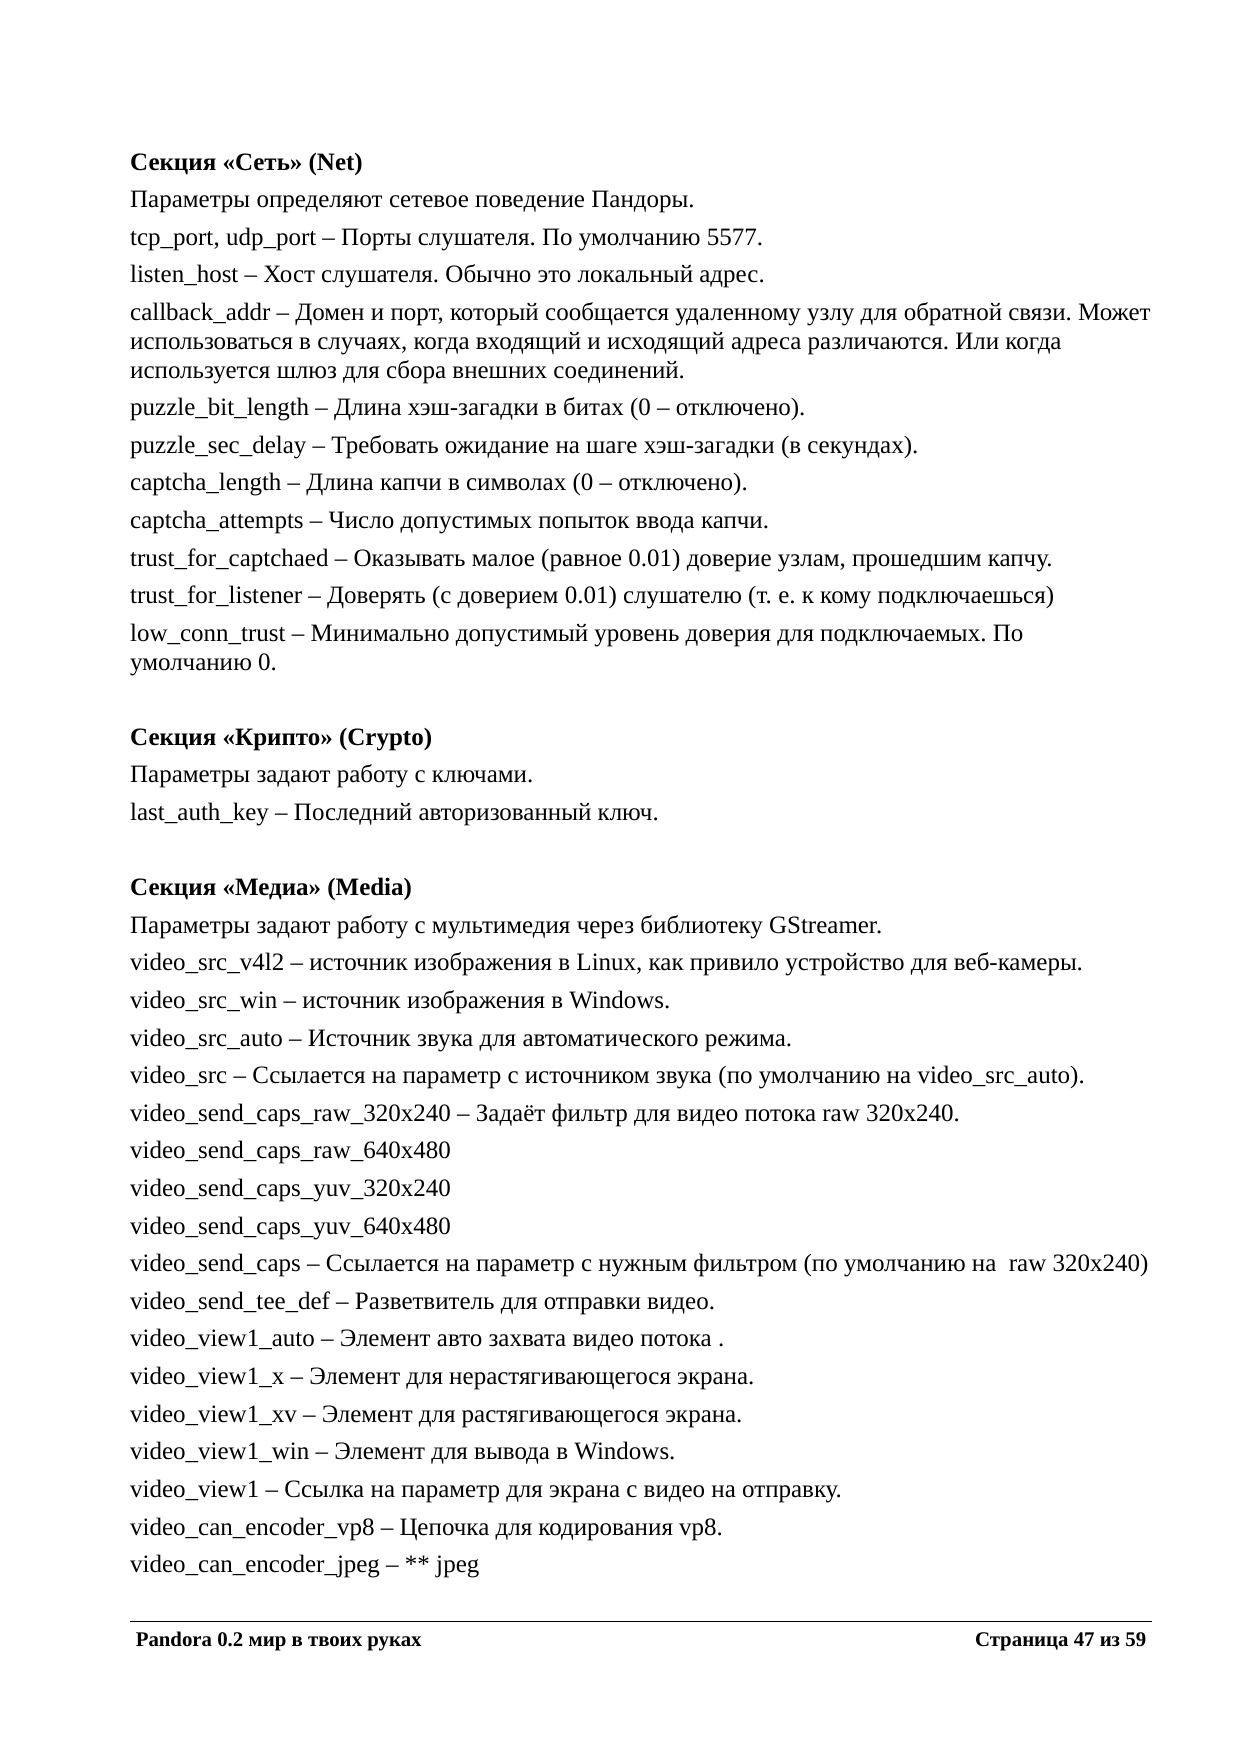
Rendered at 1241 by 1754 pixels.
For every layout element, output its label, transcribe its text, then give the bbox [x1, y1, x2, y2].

text video_can_encoder_vp8 – Цепочка для кодирования vp8. [130, 1512, 1152, 1540]
text video_send_caps – Ссылается на параметр с нужным фильтром (по умолчанию на raw 320x240) [130, 1248, 1152, 1277]
text video_view1_x – Элемент для нерастягивающегося экрана. [130, 1361, 1152, 1390]
text puzzle_sec_delay – Требовать ожидание на шаге хэш-загадки (в секундах). [130, 430, 1152, 459]
text captcha_length – Длина капчи в символах (0 – отключено). [130, 467, 1152, 496]
text video_send_caps_raw_640x480 [130, 1136, 1152, 1164]
text puzzle_bit_length – Длина хэш-загадки в битах (0 – отключено). [130, 392, 1152, 421]
text video_src_win – источник изображения в Windows. [130, 985, 1152, 1014]
text Секция «Медиа» (Media) [130, 872, 1152, 901]
text trust_for_captchaed – Оказывать малое (равное 0.01) доверие узлам, прошедшим капчу. [130, 543, 1152, 571]
text video_view1_xv – Элемент для растягивающегося экрана. [130, 1399, 1152, 1427]
text Параметры определяют сетевое поведение Пандоры. [130, 184, 1152, 213]
text video_src – Ссылается на параметр с источником звука (по умолчанию на video_src_auto). [130, 1060, 1152, 1089]
text last_auth_key – Последний авторизованный ключ. [130, 797, 1152, 826]
text video_src_auto – Источник звука для автоматического режима. [130, 1023, 1152, 1051]
text listen_host – Хост слушателя. Обычно это локальный адрес. [130, 259, 1152, 288]
text Секция «Сеть» (Net) [130, 147, 1152, 176]
text video_view1 – Ссылка на параметр для экрана с видео на отправку. [130, 1474, 1152, 1503]
text captcha_attempts – Число допустимых попыток ввода капчи. [130, 505, 1152, 534]
text video_send_caps_yuv_320x240 [130, 1173, 1152, 1202]
text video_send_caps_raw_320x240 – Задаёт фильтр для видео потока raw 320x240. [130, 1098, 1152, 1127]
text video_send_tee_def – Разветвитель для отправки видео. [130, 1286, 1152, 1315]
text video_send_caps_yuv_640x480 [130, 1211, 1152, 1239]
text video_can_encoder_jpeg – ** jpeg [130, 1549, 1152, 1578]
text callback_addr – Домен и порт, который сообщается удаленному узлу для обратной связи. Может использоваться в случаях, когда входящий и исходящий адреса различаются. Или когда используется шлюз для сбора внешних соединений. [130, 297, 1152, 383]
text Параметры задают работу с ключами. [130, 759, 1152, 788]
text video_view1_auto – Элемент авто захвата видео потока . [130, 1323, 1152, 1352]
text Секция «Крипто» (Crypto) [130, 722, 1152, 751]
text low_conn_trust – Минимально допустимый уровень доверия для подключаемых. По умолчанию 0. [130, 618, 1152, 675]
text tcp_port, udp_port – Порты слушателя. По умолчанию 5577. [130, 222, 1152, 251]
text trust_for_listener – Доверять (с доверием 0.01) слушателю (т. е. к кому подключаешься) [130, 580, 1152, 609]
text video_src_v4l2 – источник изображения в Linux, как привило устройство для веб-камеры. [130, 947, 1152, 976]
text video_view1_win – Элемент для вывода в Windows. [130, 1436, 1152, 1465]
text Параметры задают работу с мультимедия через библиотеку GStreamer. [130, 910, 1152, 939]
